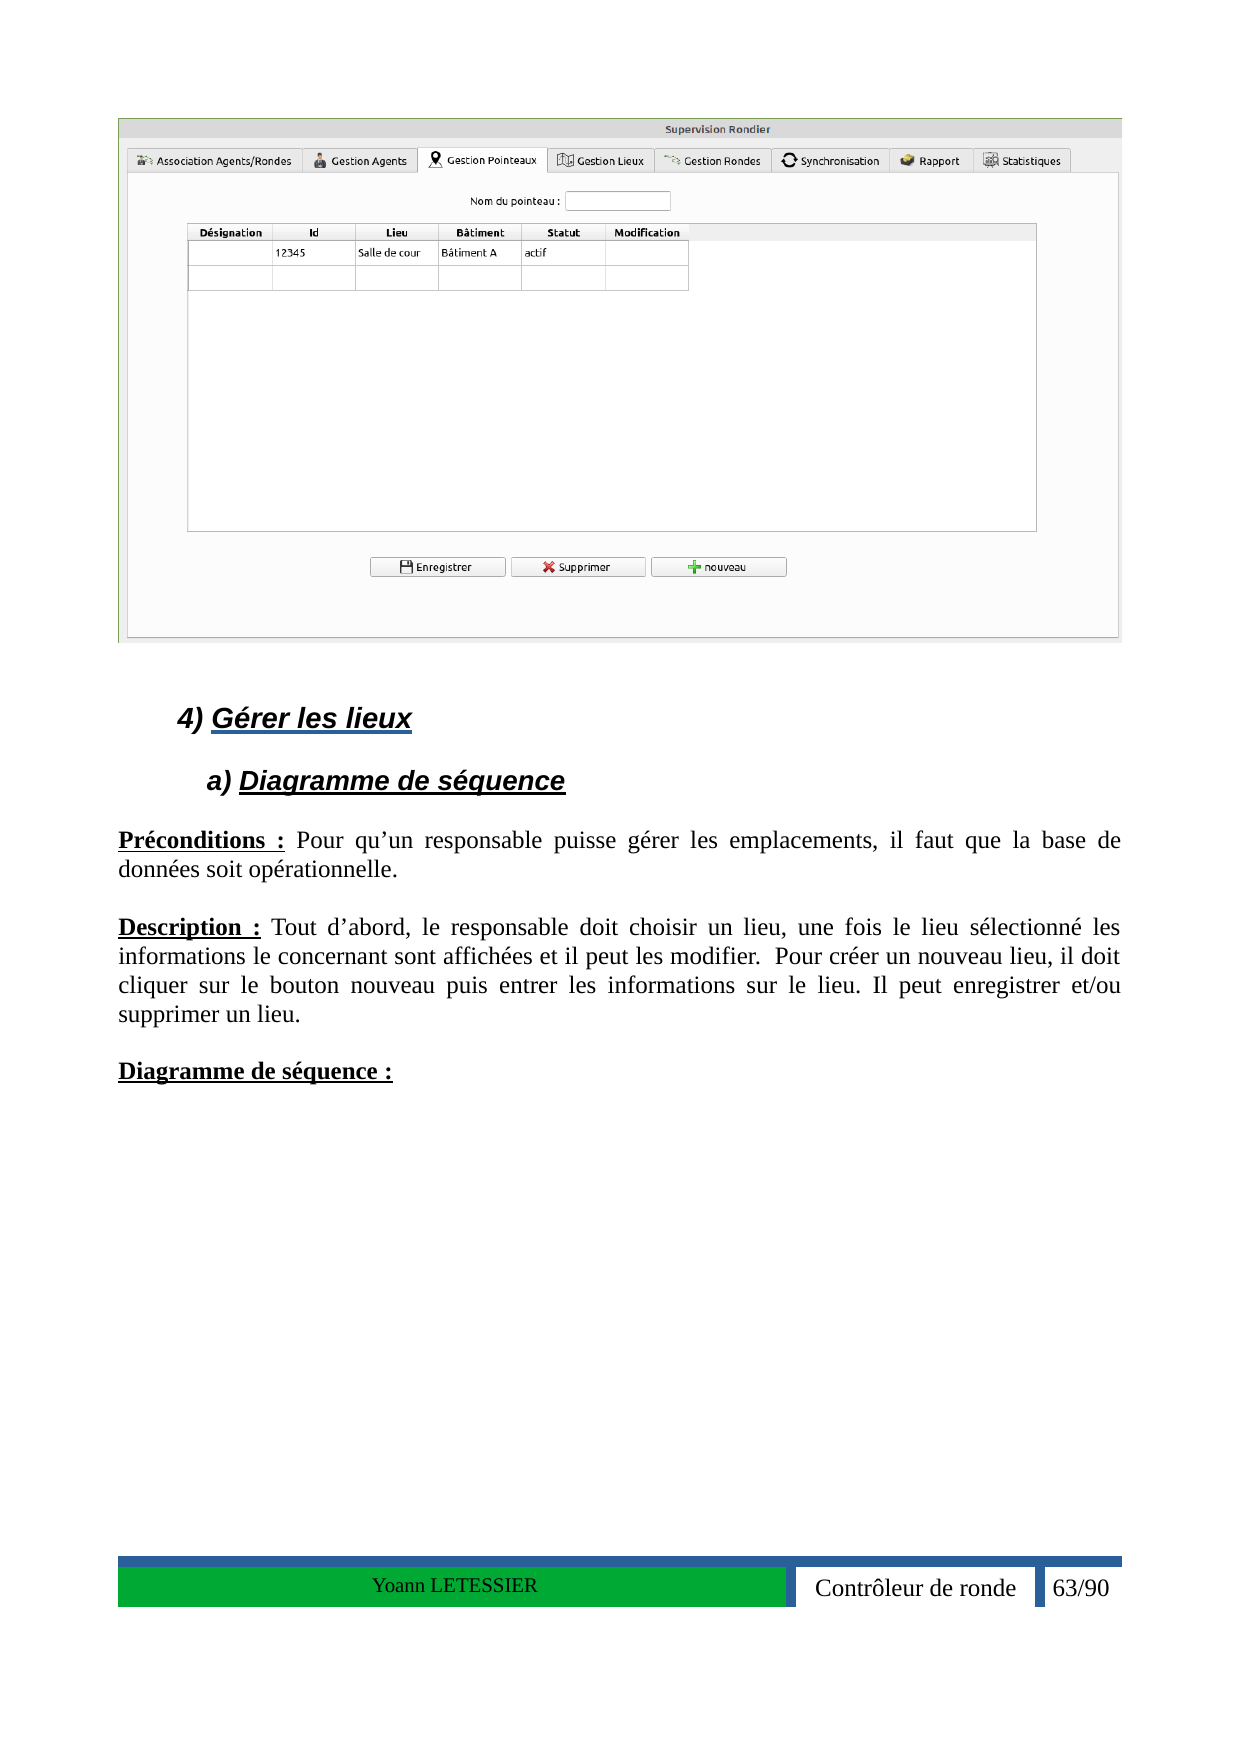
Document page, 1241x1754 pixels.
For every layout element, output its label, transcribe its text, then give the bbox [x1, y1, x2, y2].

picture [118, 118, 1123, 643]
text Diagramme de séquence : [118, 1056, 1122, 1085]
text Préconditions : Pour qu’un responsable puisse gérer les emplacements, il faut que la base de données soit opérationnelle. [118, 826, 1122, 883]
subtitle Gérer les lieux [118, 701, 1122, 735]
subtitle Diagramme de séquence [118, 764, 1122, 796]
text Description : Tout d’abord, le responsable doit choisir un lieu, une fois le lieu sélectionné les informations le concernant sont affichées et il peut les modifier. Pour créer un nouveau lieu, il doit cliquer sur le bouton nouveau puis entrer les informations sur le lieu. Il peut enregistrer et/ou supprimer un lieu. [118, 912, 1122, 1027]
